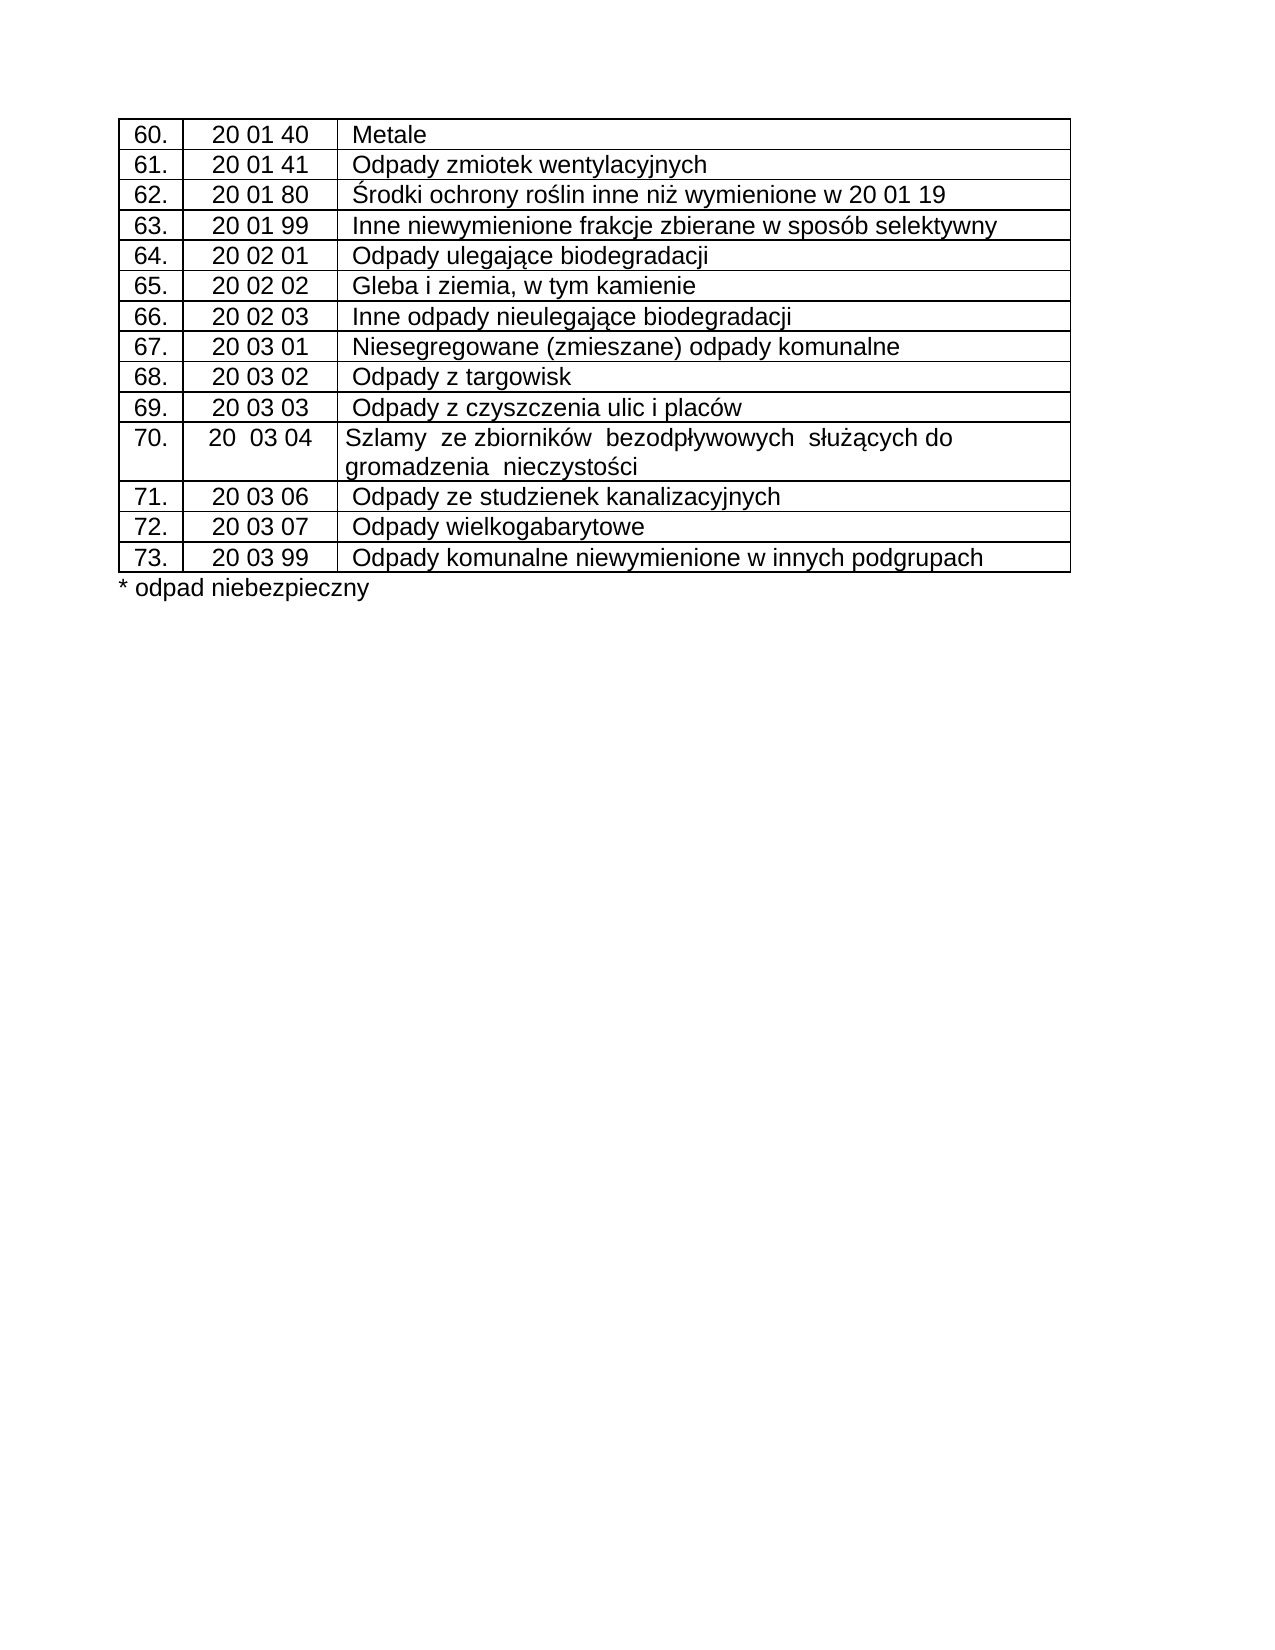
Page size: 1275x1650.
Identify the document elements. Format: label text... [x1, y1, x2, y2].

table_cell Inne odpady nieulegające biodegradacji [338, 302, 1070, 330]
table_cell 65. [120, 271, 182, 300]
table_cell 63. [120, 211, 182, 239]
table_cell 20 01 80 [184, 180, 337, 209]
table_cell 73. [120, 543, 182, 571]
table_cell 20 02 03 [184, 302, 337, 330]
table_cell 68. [120, 362, 182, 391]
table_cell Niesegregowane (zmieszane) odpady komunalne [338, 332, 1070, 361]
table_cell 71. [120, 482, 182, 511]
table_cell 70. [120, 423, 182, 480]
table_cell Odpady zmiotek wentylacyjnych [338, 150, 1070, 179]
table_cell 60. [120, 120, 182, 148]
table_cell 20 03 01 [184, 332, 337, 361]
table_cell 66. [120, 302, 182, 330]
table_cell 67. [120, 332, 182, 361]
table_cell 20 03 03 [184, 393, 337, 421]
table_cell Odpady ulegające biodegradacji [338, 241, 1070, 270]
table_cell 20 01 99 [184, 211, 337, 239]
table_cell 20 03 02 [184, 362, 337, 391]
table_cell 20 03 07 [184, 512, 337, 541]
table_cell Metale [338, 120, 1070, 148]
table_cell 72. [120, 512, 182, 541]
table_cell 64. [120, 241, 182, 270]
table_cell 20 01 41 [184, 150, 337, 179]
table_cell 69. [120, 393, 182, 421]
table_cell Odpady komunalne niewymienione w innych podgrupach [338, 543, 1070, 571]
text * odpad niebezpieczny [118, 573, 1157, 602]
table_cell Inne niewymienione frakcje zbierane w sposób selektywny [338, 211, 1070, 239]
table_cell Odpady ze studzienek kanalizacyjnych [338, 482, 1070, 511]
table_cell Odpady wielkogabarytowe [338, 512, 1070, 541]
table_cell 20 01 40 [184, 120, 337, 148]
table_cell 20 03 99 [184, 543, 337, 571]
table_cell Środki ochrony roślin inne niż wymienione w 20 01 19 [338, 180, 1070, 209]
table_cell 20 02 02 [184, 271, 337, 300]
table_cell Odpady z czyszczenia ulic i placów [338, 393, 1070, 421]
table_cell Odpady z targowisk [338, 362, 1070, 391]
table_cell 61. [120, 150, 182, 179]
table_cell 62. [120, 180, 182, 209]
table_cell 20 02 01 [184, 241, 337, 270]
table_cell Gleba i ziemia, w tym kamienie [338, 271, 1070, 300]
table_cell 20 03 04 [184, 423, 337, 480]
table_cell Szlamy ze zbiorników bezodpływowych służących do gromadzenia nieczystości [338, 423, 1070, 480]
table_cell 20 03 06 [184, 482, 337, 511]
